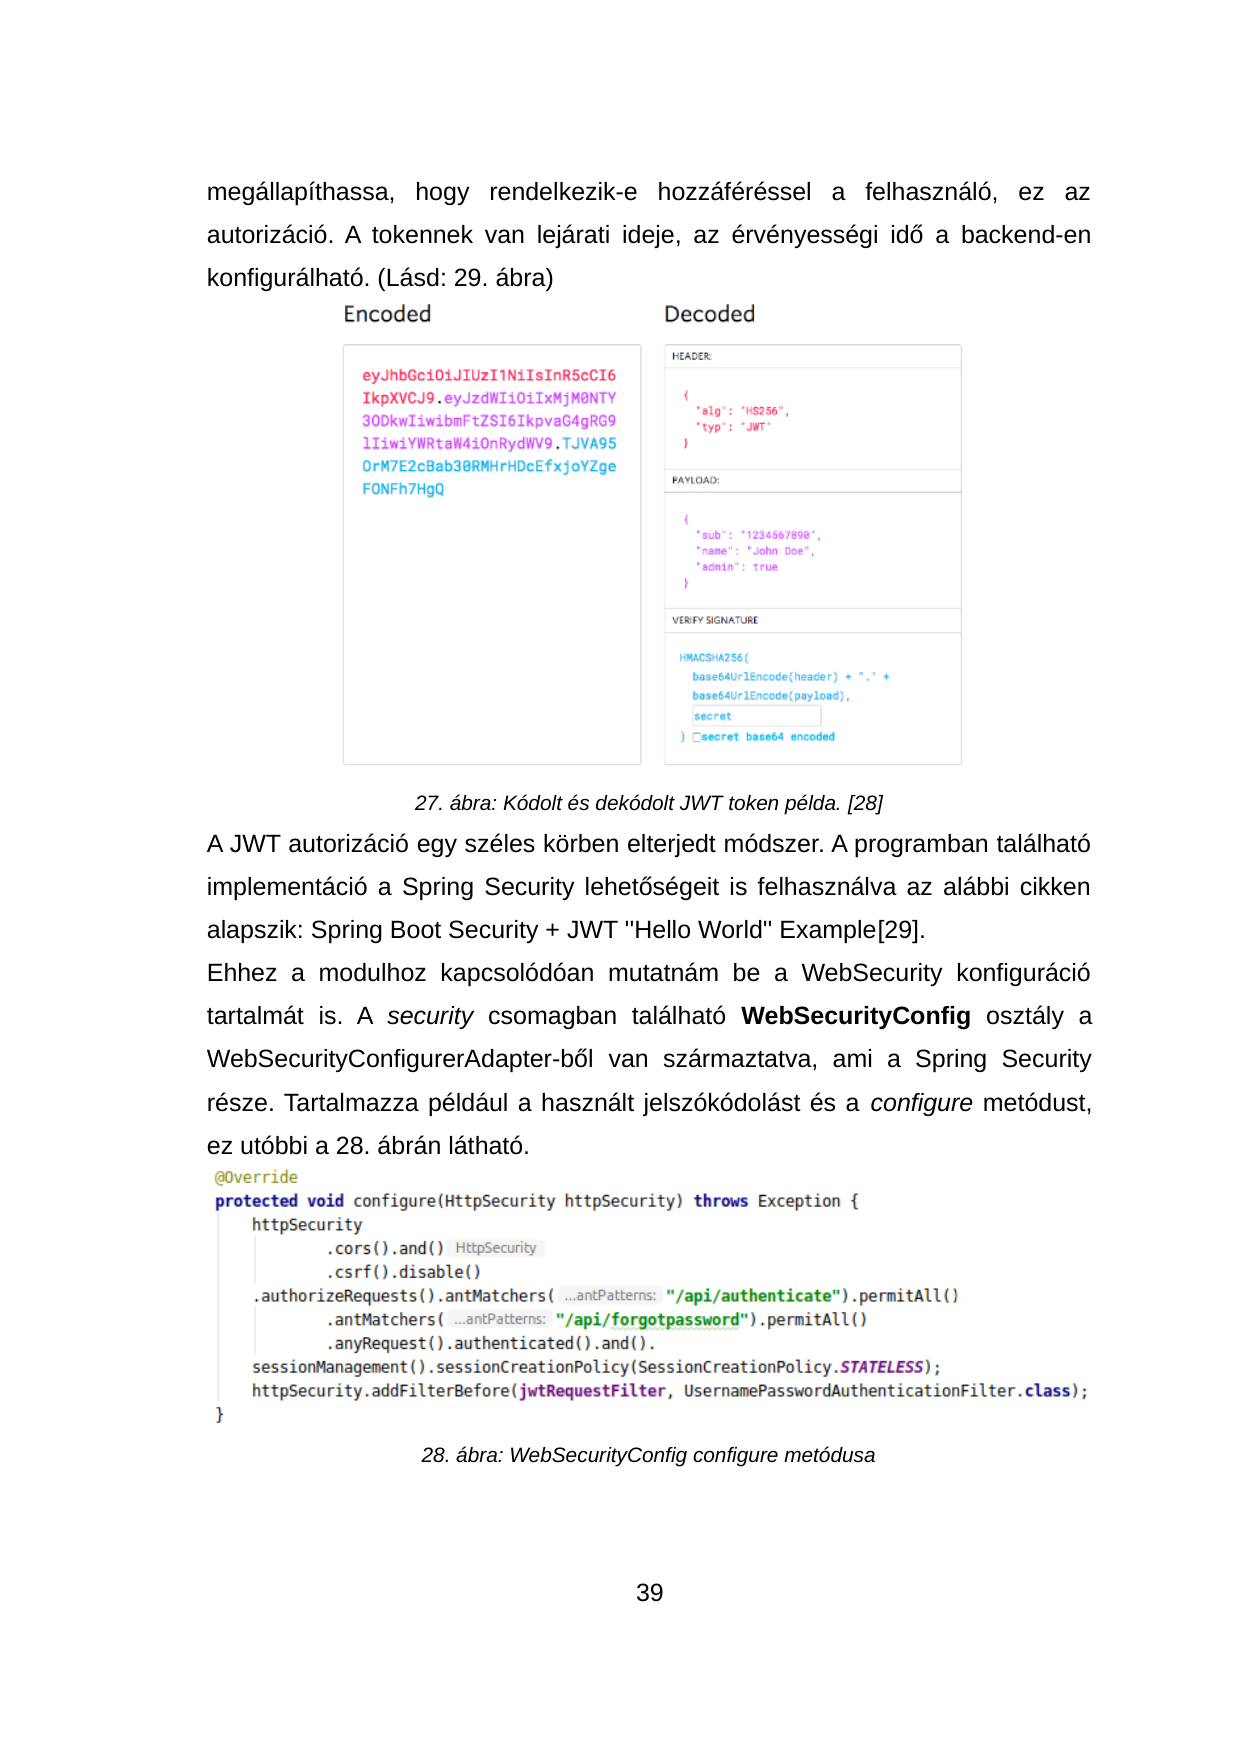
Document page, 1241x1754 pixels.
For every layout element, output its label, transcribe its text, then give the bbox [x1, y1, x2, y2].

text Ehhez a modulhoz kapcsolódóan mutatnám be a WebSecurity konfiguráció tartalmát is. A security csomagban található WebSecurityConfig osztály a WebSecurityConfigurerAdapter-ből van származtatva, ami a Spring Security része. Tartalmazza például a használt jelszókódolást és a configure metódust, ez utóbbi a 28. ábrán látható. [207, 958, 1093, 1159]
picture [206, 1167, 1093, 1427]
text 28. ábra: WebSecurityConfig configure metódusa [207, 1427, 1093, 1467]
picture [332, 297, 967, 775]
text A JWT autorizáció egy széles körben elterjedt módszer. A programban található implementáció a Spring Security lehetőségeit is felhasználva az alábbi cikken alapszik: Spring Boot Security + JWT ''Hello World'' Example[29]. [207, 775, 1093, 944]
text megállapíthassa, hogy rendelkezik-e hozzáféréssel a felhasználó, ez az autorizáció. A tokennek van lejárati ideje, az érvényességi idő a backend-en konfigurálható. (Lásd: 29. ábra) [207, 177, 1093, 292]
text 27. ábra: Kódolt és dekódolt JWT token példa. [28] [333, 775, 967, 814]
